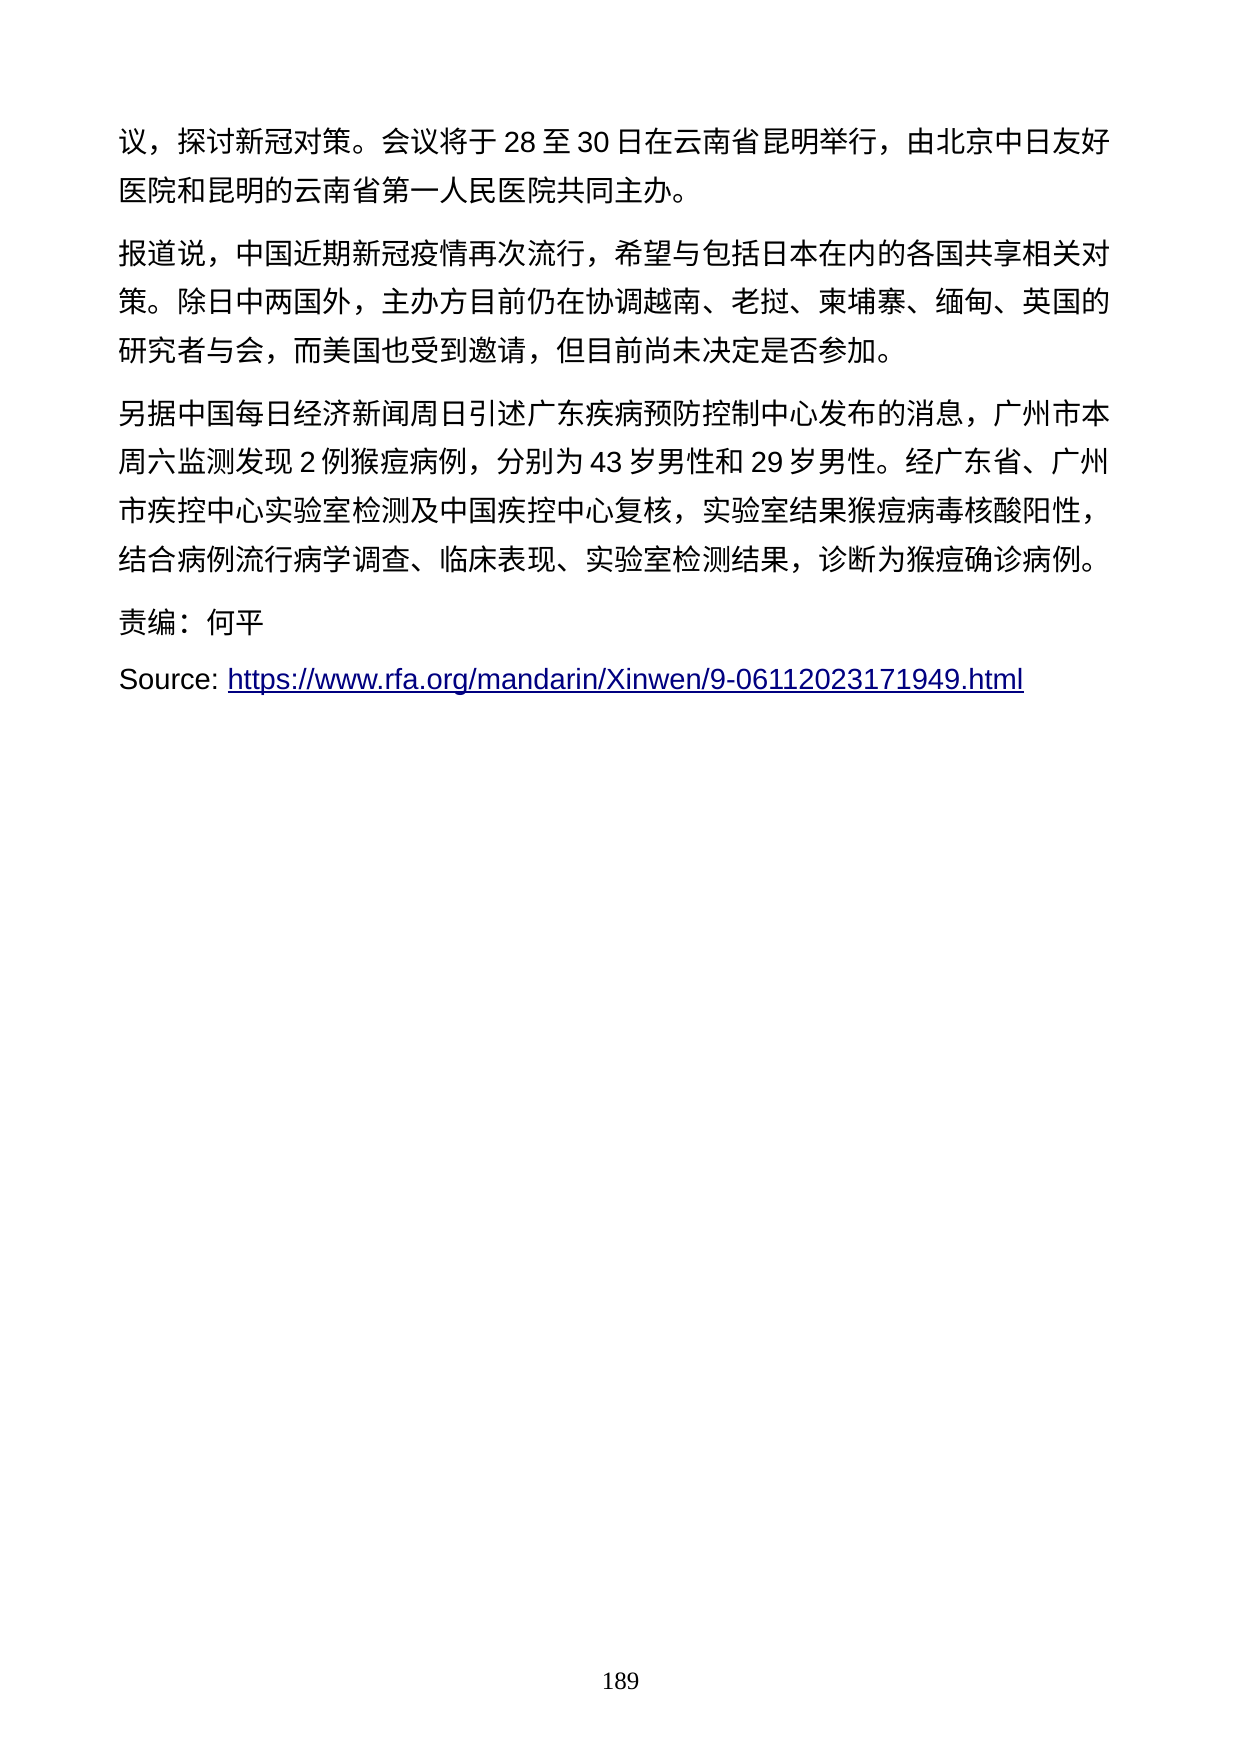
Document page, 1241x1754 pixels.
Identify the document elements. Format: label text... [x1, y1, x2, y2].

text 责编：何平 [118, 599, 1122, 641]
text 报道说，中国近期新冠疫情再次流行，希望与包括日本在内的各国共享相关对策。除日中两国外，主办方目前仍在协调越南、老挝、柬埔寨、缅甸、英国的研究者与会，而美国也受到邀请，但目前尚未决定是否参加。 [118, 230, 1122, 369]
text 另据中国每日经济新闻周日引述广东疾病预防控制中心发布的消息，广州市本周六监测发现2例猴痘病例，分别为43岁男性和29岁男性。经广东省、广州市疾控中心实验室检测及中国疾控中心复核，实验室结果猴痘病毒核酸阳性，结合病例流行病学调查、临床表现、实验室检测结果，诊断为猴痘确诊病例。 [118, 390, 1122, 578]
text Source: https://www.rfa.org/mandarin/Xinwen/9-06112023171949.html [118, 662, 1122, 696]
text 议，探讨新冠对策。会议将于28至30日在云南省昆明举行，由北京中日友好医院和昆明的云南省第一人民医院共同主办。 [118, 118, 1122, 209]
